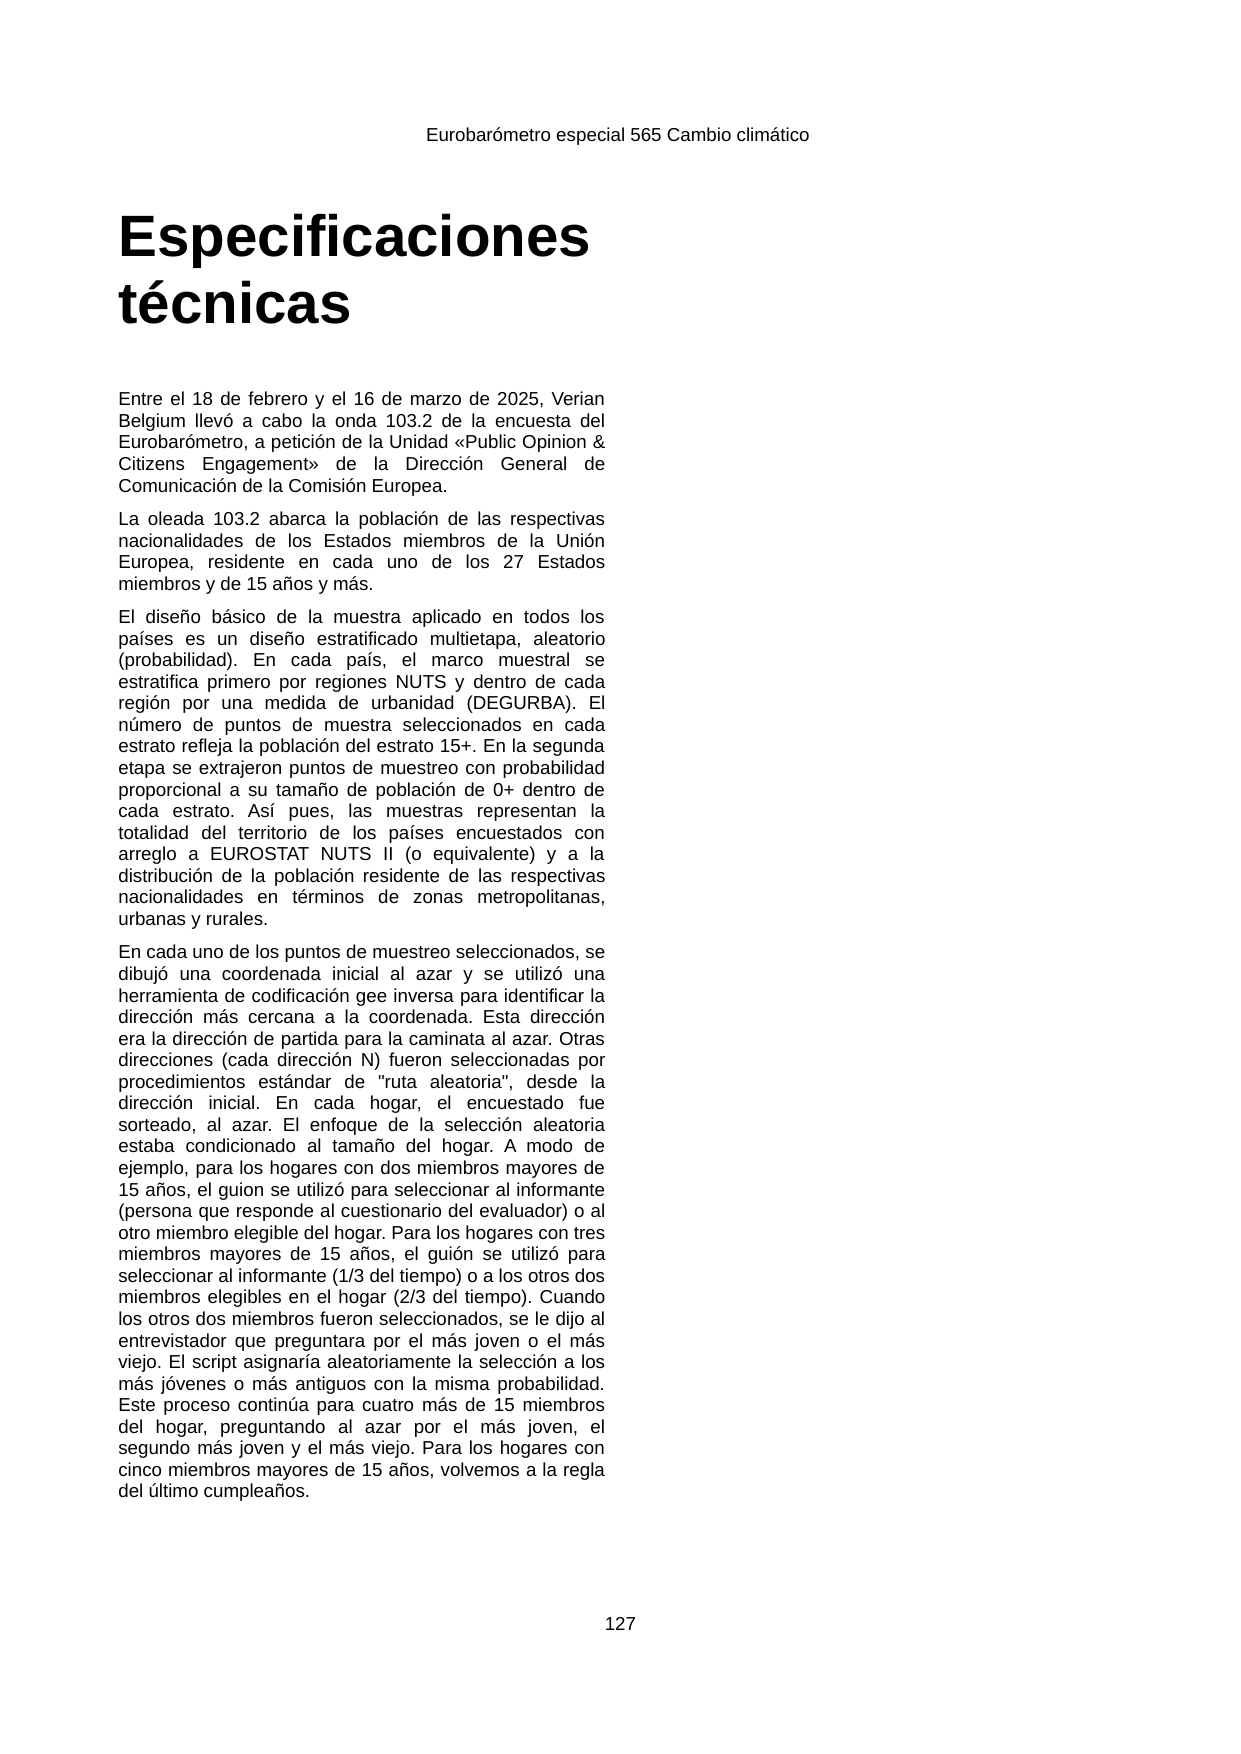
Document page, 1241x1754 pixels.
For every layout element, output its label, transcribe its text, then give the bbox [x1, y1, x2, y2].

text El diseño básico de la muestra aplicado en todos los países es un diseño estratificado multietapa, aleatorio (probabilidad). En cada país, el marco muestral se estratifica primero por regiones NUTS y dentro de cada región por una medida de urbanidad (DEGURBA). El número de puntos de muestra seleccionados en cada estrato refleja la población del estrato 15+. En la segunda etapa se extrajeron puntos de muestreo con probabilidad proporcional a su tamaño de población de 0+ dentro de cada estrato. Así pues, las muestras representan la totalidad del territorio de los países encuestados con arreglo a EUROSTAT NUTS II (o equivalente) y a la distribución de la población residente de las respectivas nacionalidades en términos de zonas metropolitanas, urbanas y rurales. [118, 606, 605, 929]
subtitle Especificaciones técnicas [118, 202, 605, 336]
text En cada uno de los puntos de muestreo seleccionados, se dibujó una coordenada inicial al azar y se utilizó una herramienta de codificación gee inversa para identificar la dirección más cercana a la coordenada. Esta dirección era la dirección de partida para la caminata al azar. Otras direcciones (cada dirección N) fueron seleccionadas por procedimientos estándar de "ruta aleatoria", desde la dirección inicial. En cada hogar, el encuestado fue sorteado, al azar. El enfoque de la selección aleatoria estaba condicionado al tamaño del hogar. A modo de ejemplo, para los hogares con dos miembros mayores de 15 años, el guion se utilizó para seleccionar al informante (persona que responde al cuestionario del evaluador) o al otro miembro elegible del hogar. Para los hogares con tres miembros mayores de 15 años, el guión se utilizó para seleccionar al informante (1/3 del tiempo) o a los otros dos miembros elegibles en el hogar (2/3 del tiempo). Cuando los otros dos miembros fueron seleccionados, se le dijo al entrevistador que preguntara por el más joven o el más viejo. El script asignaría aleatoriamente la selección a los más jóvenes o más antiguos con la misma probabilidad. Este proceso continúa para cuatro más de 15 miembros del hogar, preguntando al azar por el más joven, el segundo más joven y el más viejo. Para los hogares con cinco miembros mayores de 15 años, volvemos a la regla del último cumpleaños. [118, 941, 605, 1502]
text Entre el 18 de febrero y el 16 de marzo de 2025, Verian Belgium llevó a cabo la onda 103.2 de la encuesta del Eurobarómetro, a petición de la Unidad «Public Opinion & Citizens Engagement» de la Dirección General de Comunicación de la Comisión Europea. [118, 388, 605, 496]
text La oleada 103.2 abarca la población de las respectivas nacionalidades de los Estados miembros de la Unión Europea, residente en cada uno de los 27 Estados miembros y de 15 años y más. [118, 508, 605, 594]
